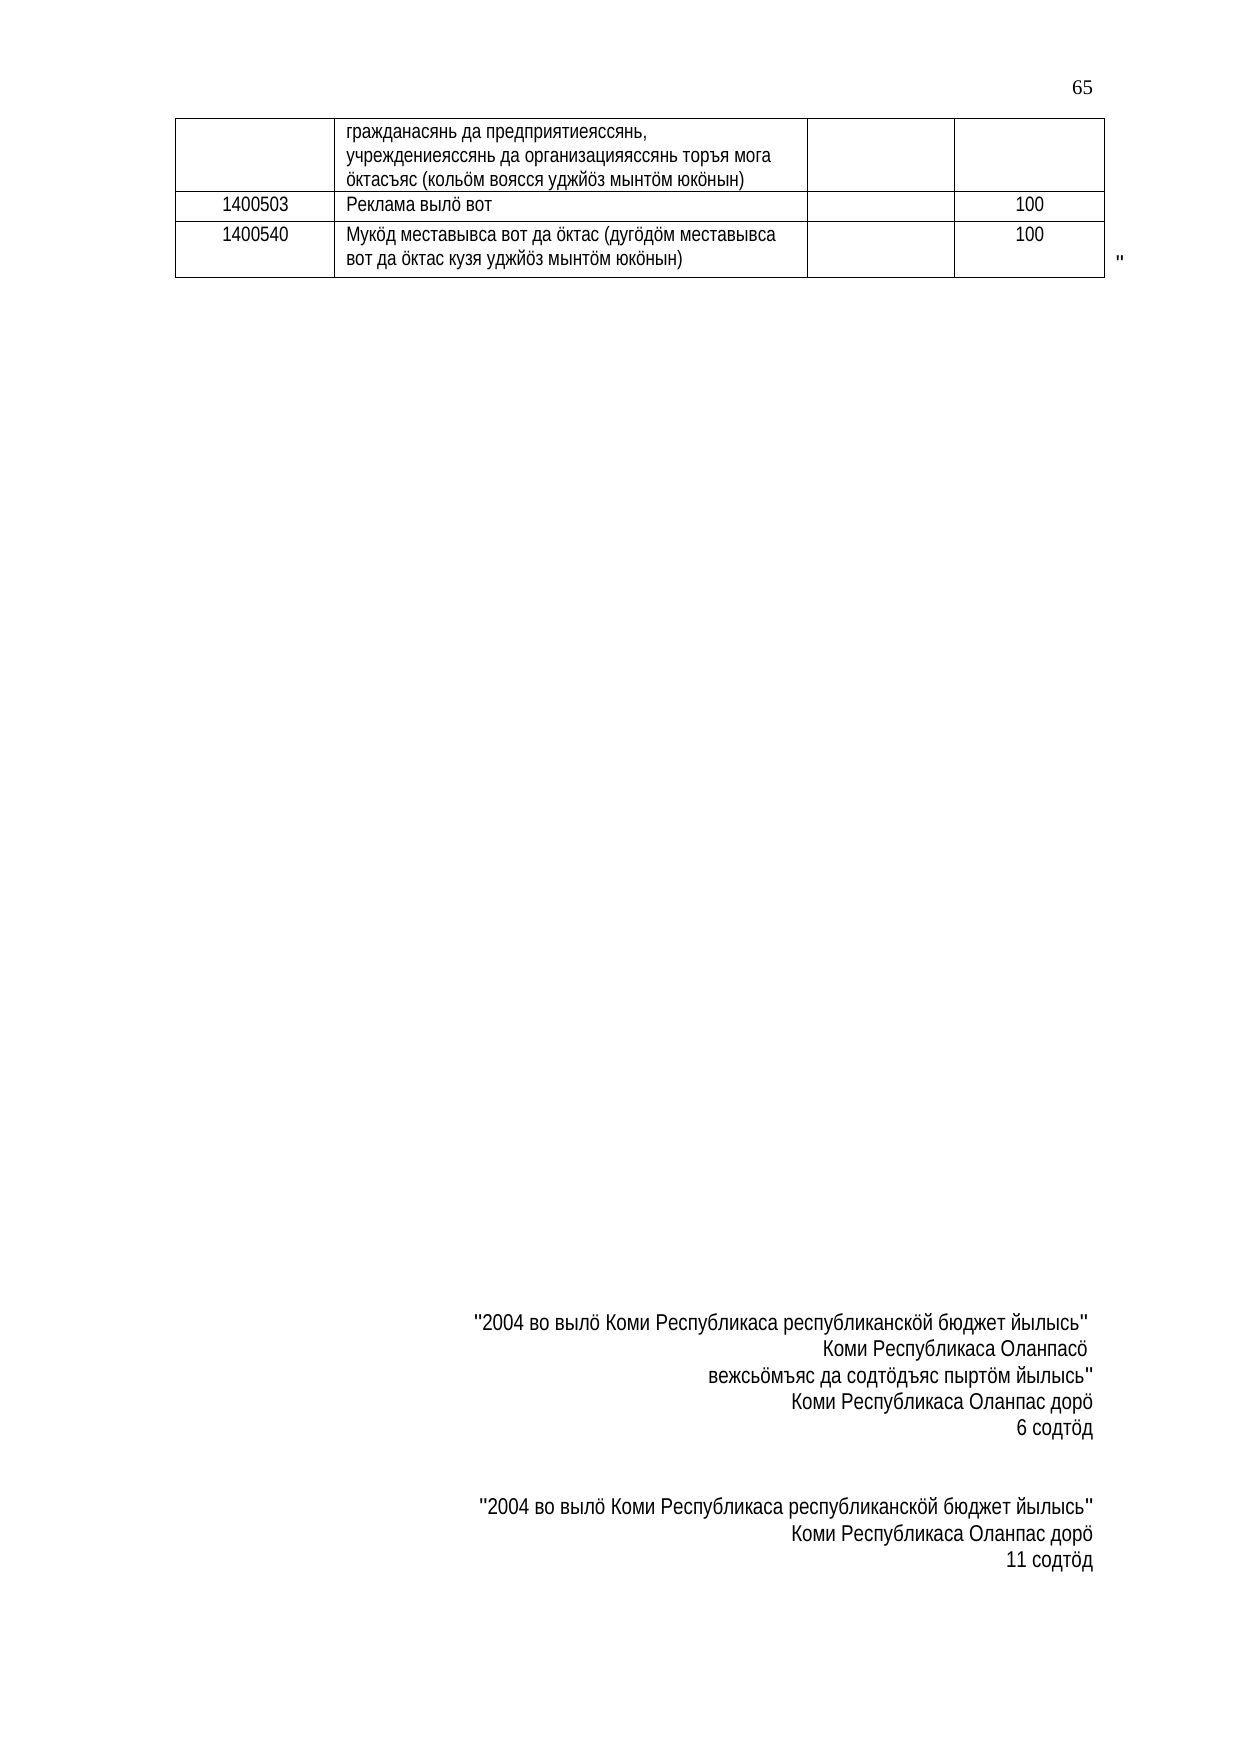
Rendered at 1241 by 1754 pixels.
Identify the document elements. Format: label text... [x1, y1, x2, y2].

table_cell [1105, 191, 1148, 221]
text "2004 во вылö Коми Республикаса республиканскöй бюджет йылысь" [187, 1309, 1093, 1335]
text 11 содтöд [187, 1546, 1093, 1572]
table_cell [808, 192, 954, 221]
text Коми Республикаса Оланпас дорö [187, 1520, 1093, 1546]
text 6 содтöд [187, 1414, 1093, 1441]
table_cell 100 [955, 192, 1104, 221]
table_cell 1400540 [176, 222, 334, 277]
text Коми Республикаса Оланпас дорö [187, 1388, 1093, 1414]
table_cell Реклама вылö вот [335, 192, 807, 221]
table_cell " [1105, 221, 1148, 277]
text Коми Республикаса Оланпасö [187, 1335, 1093, 1362]
table_cell [955, 119, 1104, 191]
table_cell [1105, 118, 1148, 191]
text "2004 во вылö Коми Республикаса республиканскöй бюджет йылысь" [187, 1493, 1093, 1520]
table_cell [176, 119, 334, 191]
table_cell 1400503 [176, 192, 334, 221]
table_cell [808, 119, 954, 191]
table_cell гражданасянь да предприятиеяссянь, учреждениеяссянь да организацияяссянь торъя мога öктасъяс (кольöм воясся уджйöз мынтöм юкöнын) [335, 119, 807, 191]
table_cell [808, 222, 954, 277]
table_cell 100 [955, 222, 1104, 277]
text вежсьöмъяс да содтöдъяс пыртöм йылысь" [187, 1362, 1093, 1388]
table_cell Мукöд меставывса вот да öктас (дугöдöм меставывса вот да öктас кузя уджйöз мынтöм юкöнын) [335, 222, 807, 277]
